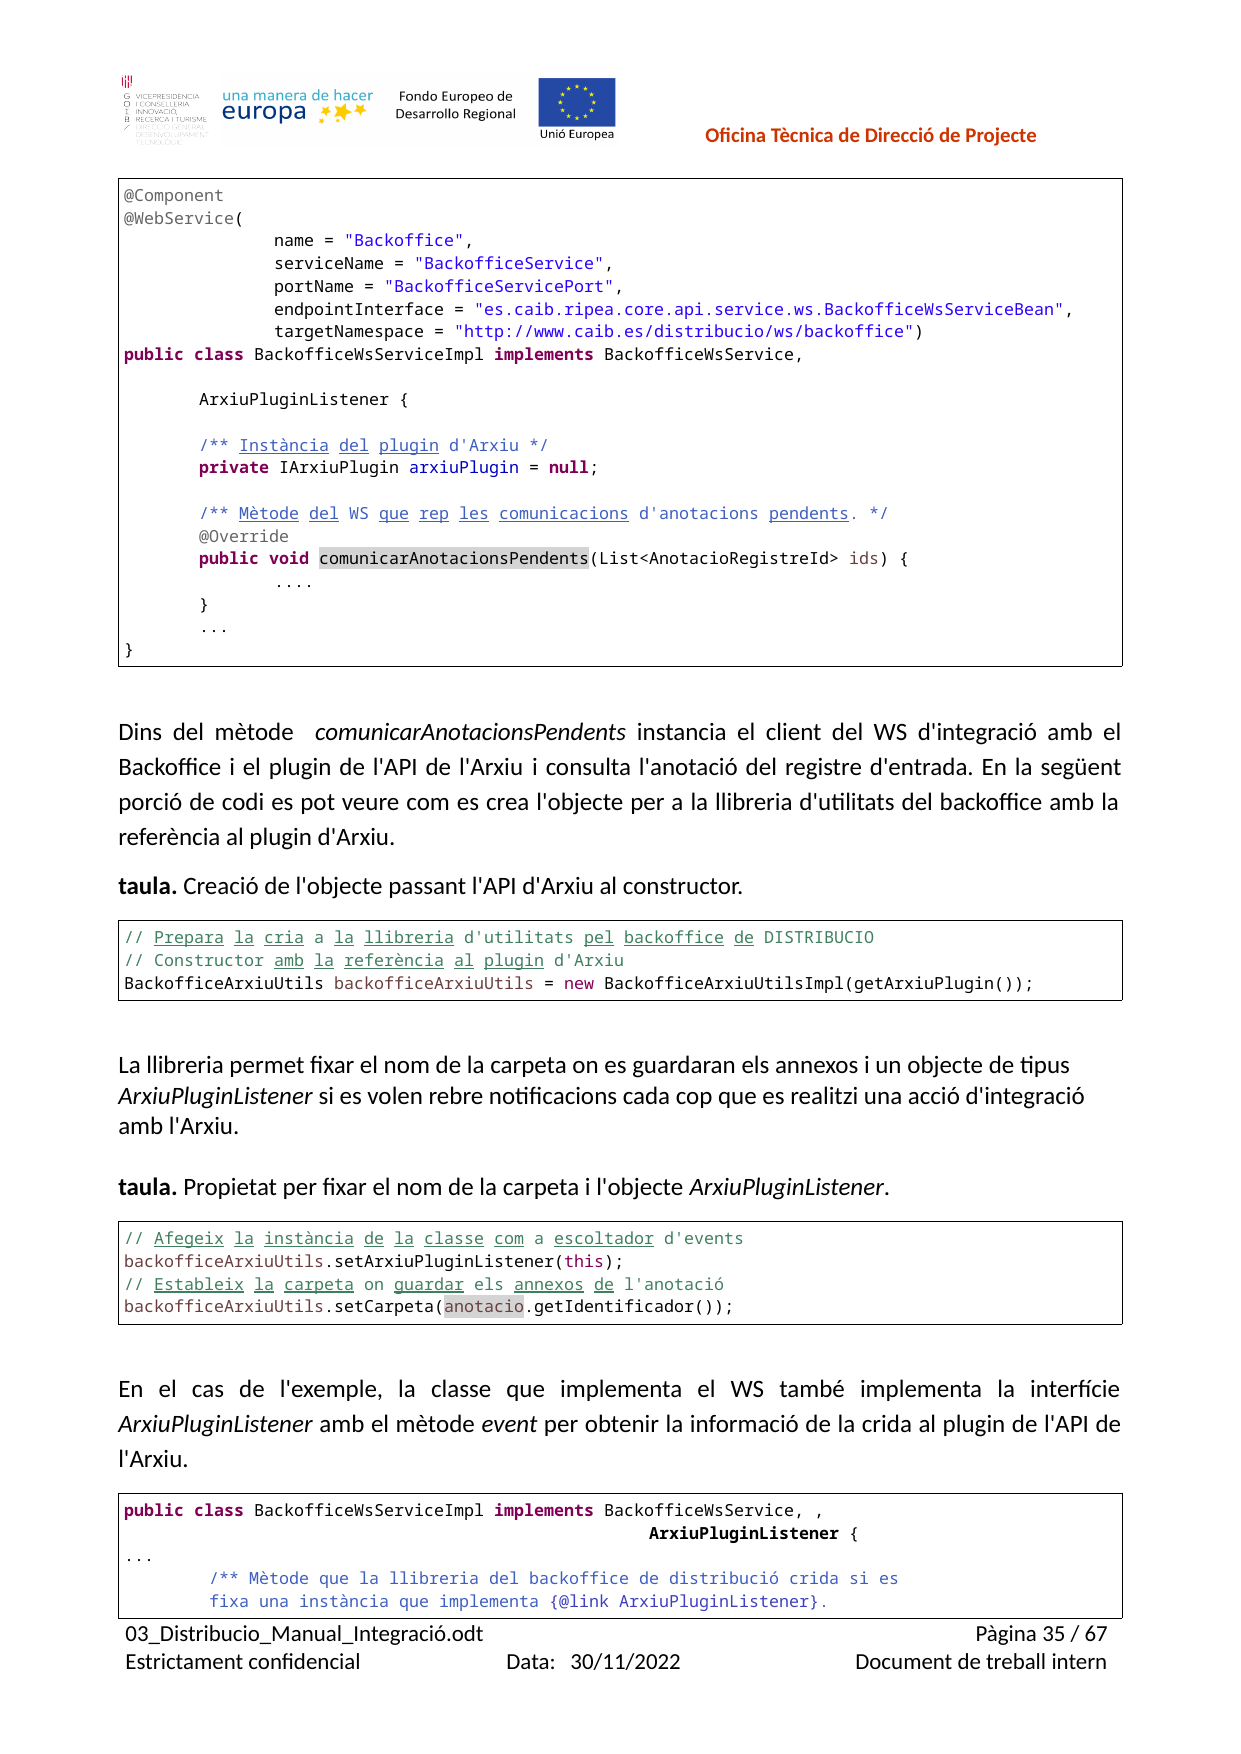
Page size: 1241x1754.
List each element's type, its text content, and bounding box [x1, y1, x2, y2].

table_header // Prepara la cria a la llibreria d'utilitats pel backoffice de DISTRIBUCIO // Constructor amb la referència al plugin d'Arxiu BackofficeArxiuUtils backofficeArxiuUtils = new BackofficeArxiuUtilsImpl(getArxiuPlugin()); [119, 921, 1122, 1000]
table_header @Component @WebService( name = "Backoffice", serviceName = "BackofficeService", portName = "BackofficeServicePort", endpointInterface = "es.caib.ripea.core.api.service.ws.BackofficeWsServiceBean", targetNamespace = "http://www.caib.es/distribucio/ws/backoffice") public class BackofficeWsServiceImpl implements BackofficeWsService, ArxiuPluginListener { /** Instància del plugin d'Arxiu */ private IArxiuPlugin arxiuPlugin = null; /** Mètode del WS que rep les comunicacions d'anotacions pendents. */ @Override public void comunicarAnotacionsPendents(List<AnotacioRegistreId> ids) { .... } ... } [119, 179, 1122, 666]
table_header public class BackofficeWsServiceImpl implements BackofficeWsService, , ArxiuPluginListener { ... /** Mètode que la llibreria del backoffice de distribució crida si es fixa una instància que implementa {@link ArxiuPluginListener}. [119, 1494, 1122, 1618]
text taula. Creació de l'objecte passant l'API d'Arxiu al constructor. [118, 870, 1122, 901]
text taula. Propietat per fixar el nom de la carpeta i l'objecte ArxiuPluginListener. [118, 1171, 1122, 1202]
picture [118, 73, 213, 147]
text Dins del mètode comunicarAnotacionsPendents instancia el client del WS d'integració amb el Backoffice i el plugin de l'API de l'Arxiu i consulta l'anotació del registre d'entrada. En la següent porció de codi es pot veure com es crea l'objecte per a la llibreria d'utilitats del backoffice amb la referència al plugin d'Arxiu. [118, 716, 1122, 851]
picture [219, 73, 621, 147]
text En el cas de l'exemple, la classe que implementa el WS també implementa la interfície ArxiuPluginListener amb el mètode event per obtenir la informació de la crida al plugin de l'API de l'Arxiu. [118, 1373, 1122, 1474]
text La llibreria permet fixar el nom de la carpeta on es guardaran els annexos i un objecte de tipus ArxiuPluginListener si es volen rebre notificacions cada cop que es realitzi una acció d'integració amb l'Arxiu. [118, 1049, 1122, 1141]
table_header // Afegeix la instància de la classe com a escoltador d'events backofficeArxiuUtils.setArxiuPluginListener(this); // Estableix la carpeta on guardar els annexos de l'anotació backofficeArxiuUtils.setCarpeta(anotacio.getIdentificador()); [119, 1222, 1122, 1323]
